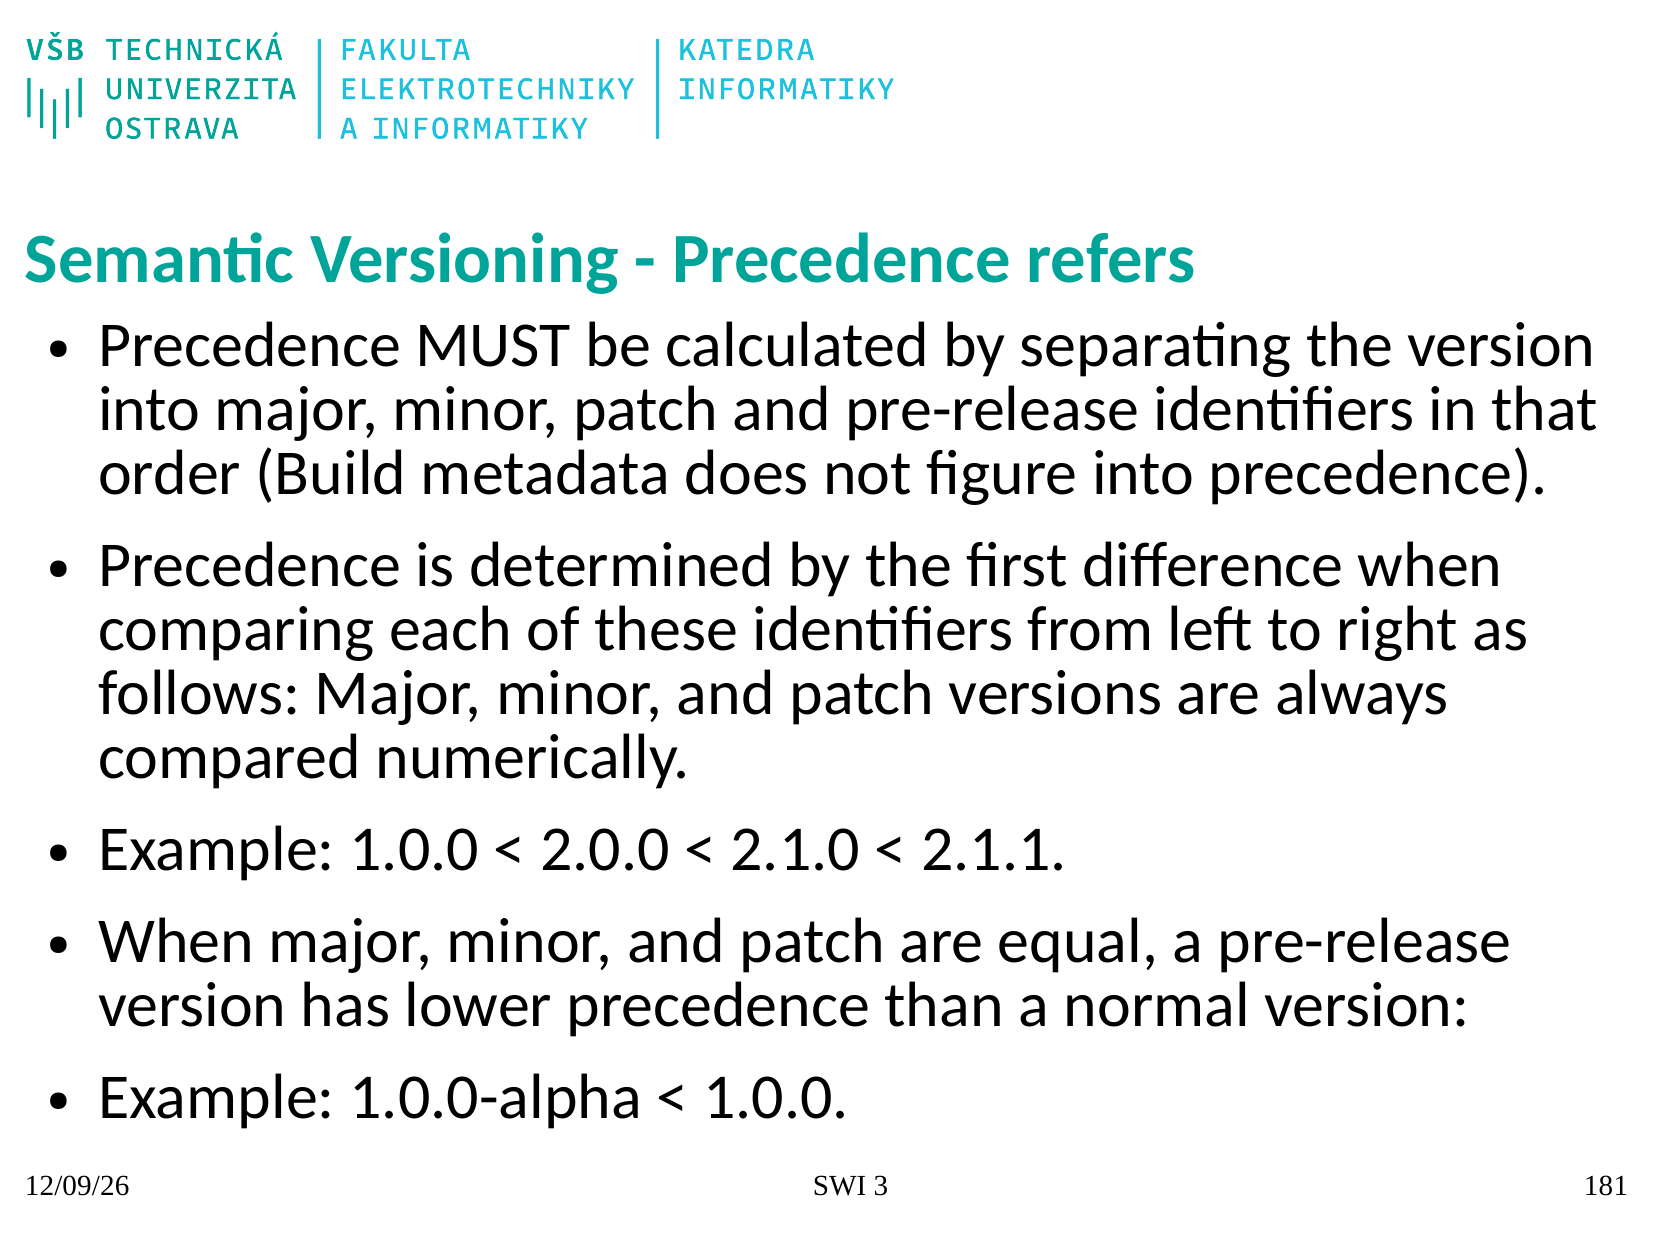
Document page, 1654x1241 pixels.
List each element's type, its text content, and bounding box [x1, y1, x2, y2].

list Precedence MUST be calculated by separating the version into major, minor, patch and pre-release identifiers in that order (Build metadata does not figure into precedence). Precedence is determined by the first difference when comparing each of these identifiers from left to right as follows: Major, minor, and patch versions are always compared numerically. Example: 1.0.0 < 2.0.0 < 2.1.0 < 2.1.1. When major, minor, and patch are equal, a pre-release version has lower precedence than a normal version: Example: 1.0.0-alpha < 1.0.0. [30, 318, 1629, 1146]
title Semantic Versioning - Precedence refers [24, 169, 1629, 300]
picture [26, 31, 894, 139]
